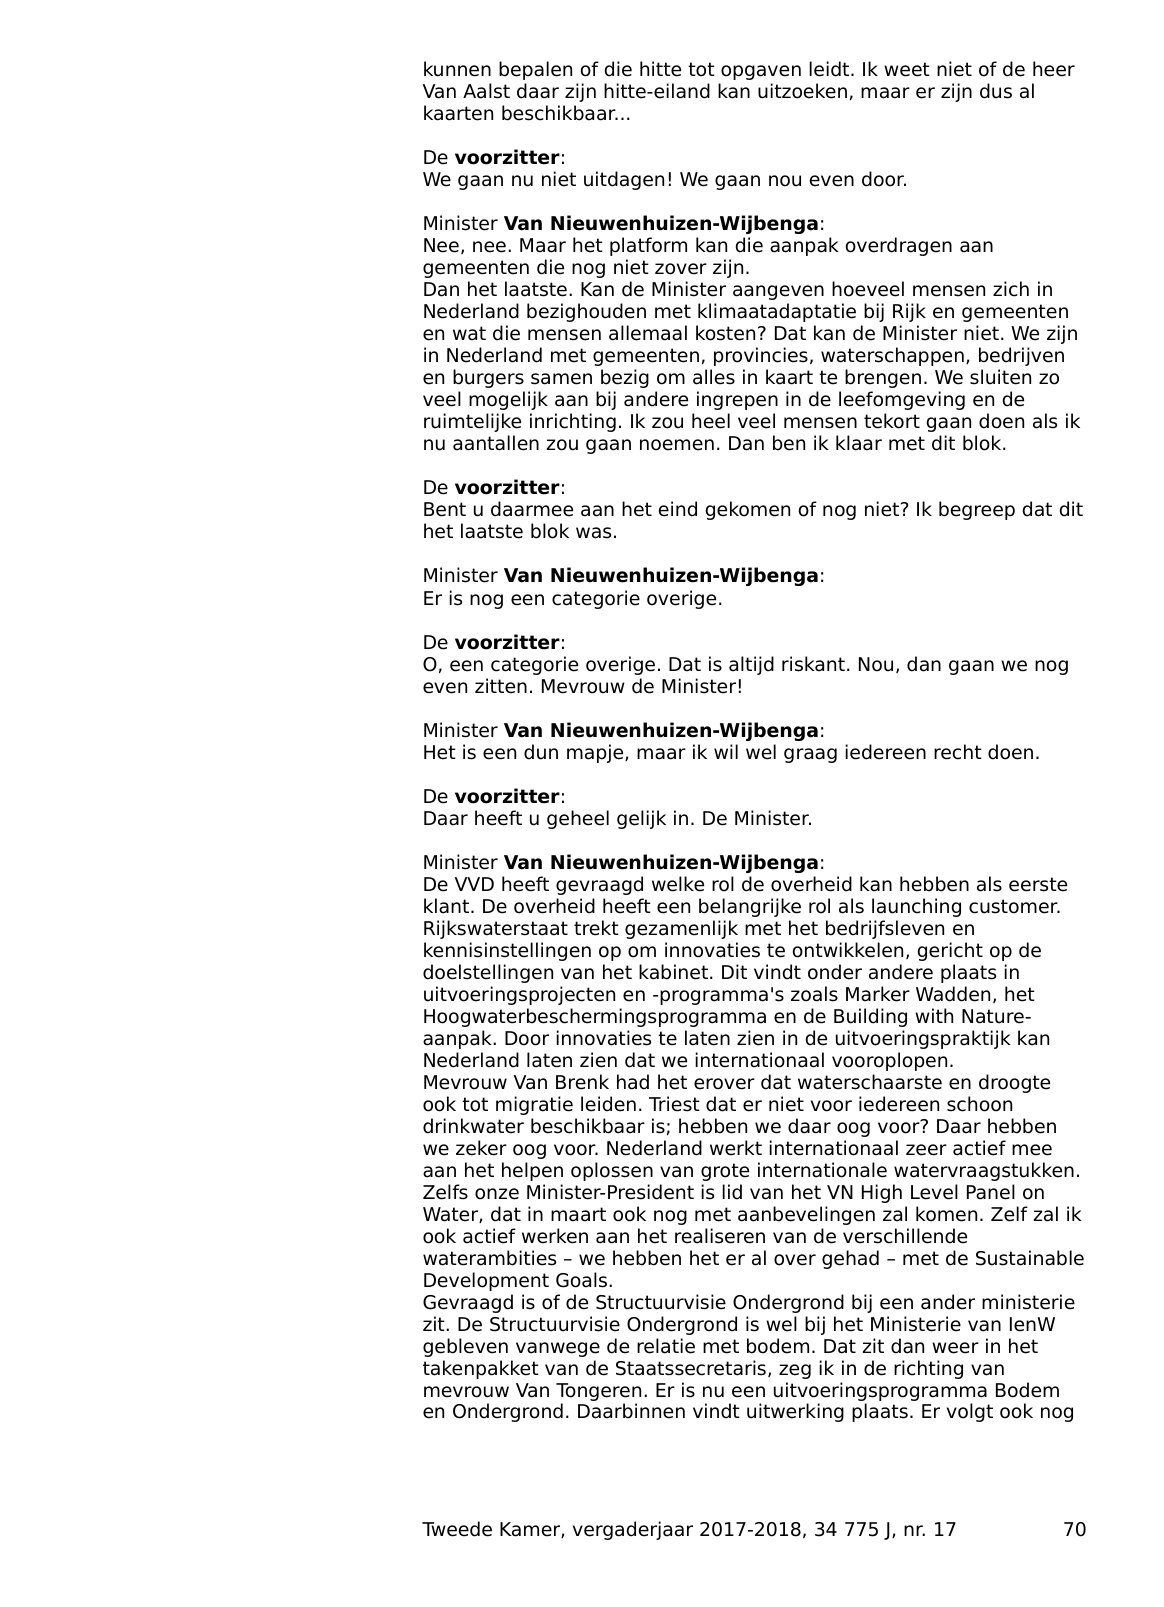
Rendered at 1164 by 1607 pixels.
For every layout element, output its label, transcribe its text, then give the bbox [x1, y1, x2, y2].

text De voorzitter: [422, 477, 1087, 499]
text O, een categorie overige. Dat is altijd riskant. Nou, dan gaan we nog even zitten. Mevrouw de Minister! [422, 653, 1087, 697]
text Bent u daarmee aan het eind gekomen of nog niet? Ik begreep dat dit het laatste blok was. [422, 499, 1087, 543]
text Er is nog een categorie overige. [422, 587, 1087, 609]
text De VVD heeft gevraagd welke rol de overheid kan hebben als eerste klant. De overheid heeft een belangrijke rol als launching customer. Rijkswaterstaat trekt gezamenlijk met het bedrijfsleven en kennisinstellingen op om innovaties te ontwikkelen, gericht op de doelstellingen van het kabinet. Dit vindt onder andere plaats in uitvoeringsprojecten en -programma's zoals Marker Wadden, het Hoogwaterbeschermingsprogramma en de Building with Nature-aanpak. Door innovaties te laten zien in de uitvoeringspraktijk kan Nederland laten zien dat we internationaal vooroplopen. [422, 874, 1087, 1072]
text Minister Van Nieuwenhuizen-Wijbenga: [422, 852, 1087, 874]
text Dan het laatste. Kan de Minister aangeven hoeveel mensen zich in Nederland bezighouden met klimaatadaptatie bij Rijk en gemeenten en wat die mensen allemaal kosten? Dat kan de Minister niet. We zijn in Nederland met gemeenten, provincies, waterschappen, bedrijven en burgers samen bezig om alles in kaart te brengen. We sluiten zo veel mogelijk aan bij andere ingrepen in de leefomgeving en de ruimtelijke inrichting. Ik zou heel veel mensen tekort gaan doen als ik nu aantallen zou gaan noemen. Dan ben ik klaar met dit blok. [422, 279, 1087, 455]
text Gevraagd is of de Structuurvisie Ondergrond bij een ander ministerie zit. De Structuurvisie Ondergrond is wel bij het Ministerie van IenW gebleven vanwege de relatie met bodem. Dat zit dan weer in het takenpakket van de Staatssecretaris, zeg ik in de richting van mevrouw Van Tongeren. Er is nu een uitvoeringsprogramma Bodem en Ondergrond. Daarbinnen vindt uitwerking plaats. Er volgt ook nog [422, 1292, 1087, 1423]
text Daar heeft u geheel gelijk in. De Minister. [422, 808, 1087, 830]
text De voorzitter: [422, 786, 1087, 808]
text Nee, nee. Maar het platform kan die aanpak overdragen aan gemeenten die nog niet zover zijn. [422, 235, 1087, 279]
text Minister Van Nieuwenhuizen-Wijbenga: [422, 565, 1087, 587]
text De voorzitter: [422, 147, 1087, 169]
text Minister Van Nieuwenhuizen-Wijbenga: [422, 213, 1087, 235]
text Het is een dun mapje, maar ik wil wel graag iedereen recht doen. [422, 742, 1087, 764]
text De voorzitter: [422, 632, 1087, 653]
text Mevrouw Van Brenk had het erover dat waterschaarste en droogte ook tot migratie leiden. Triest dat er niet voor iedereen schoon drinkwater beschikbaar is; hebben we daar oog voor? Daar hebben we zeker oog voor. Nederland werkt internationaal zeer actief mee aan het helpen oplossen van grote internationale watervraagstukken. Zelfs onze Minister-President is lid van het VN High Level Panel on Water, dat in maart ook nog met aanbevelingen zal komen. Zelf zal ik ook actief werken aan het realiseren van de verschillende waterambities – we hebben het er al over gehad – met de Sustainable Development Goals. [422, 1072, 1087, 1292]
text Minister Van Nieuwenhuizen-Wijbenga: [422, 720, 1087, 742]
text kunnen bepalen of die hitte tot opgaven leidt. Ik weet niet of de heer Van Aalst daar zijn hitte-eiland kan uitzoeken, maar er zijn dus al kaarten beschikbaar... [422, 59, 1087, 125]
text We gaan nu niet uitdagen! We gaan nou even door. [422, 169, 1087, 191]
